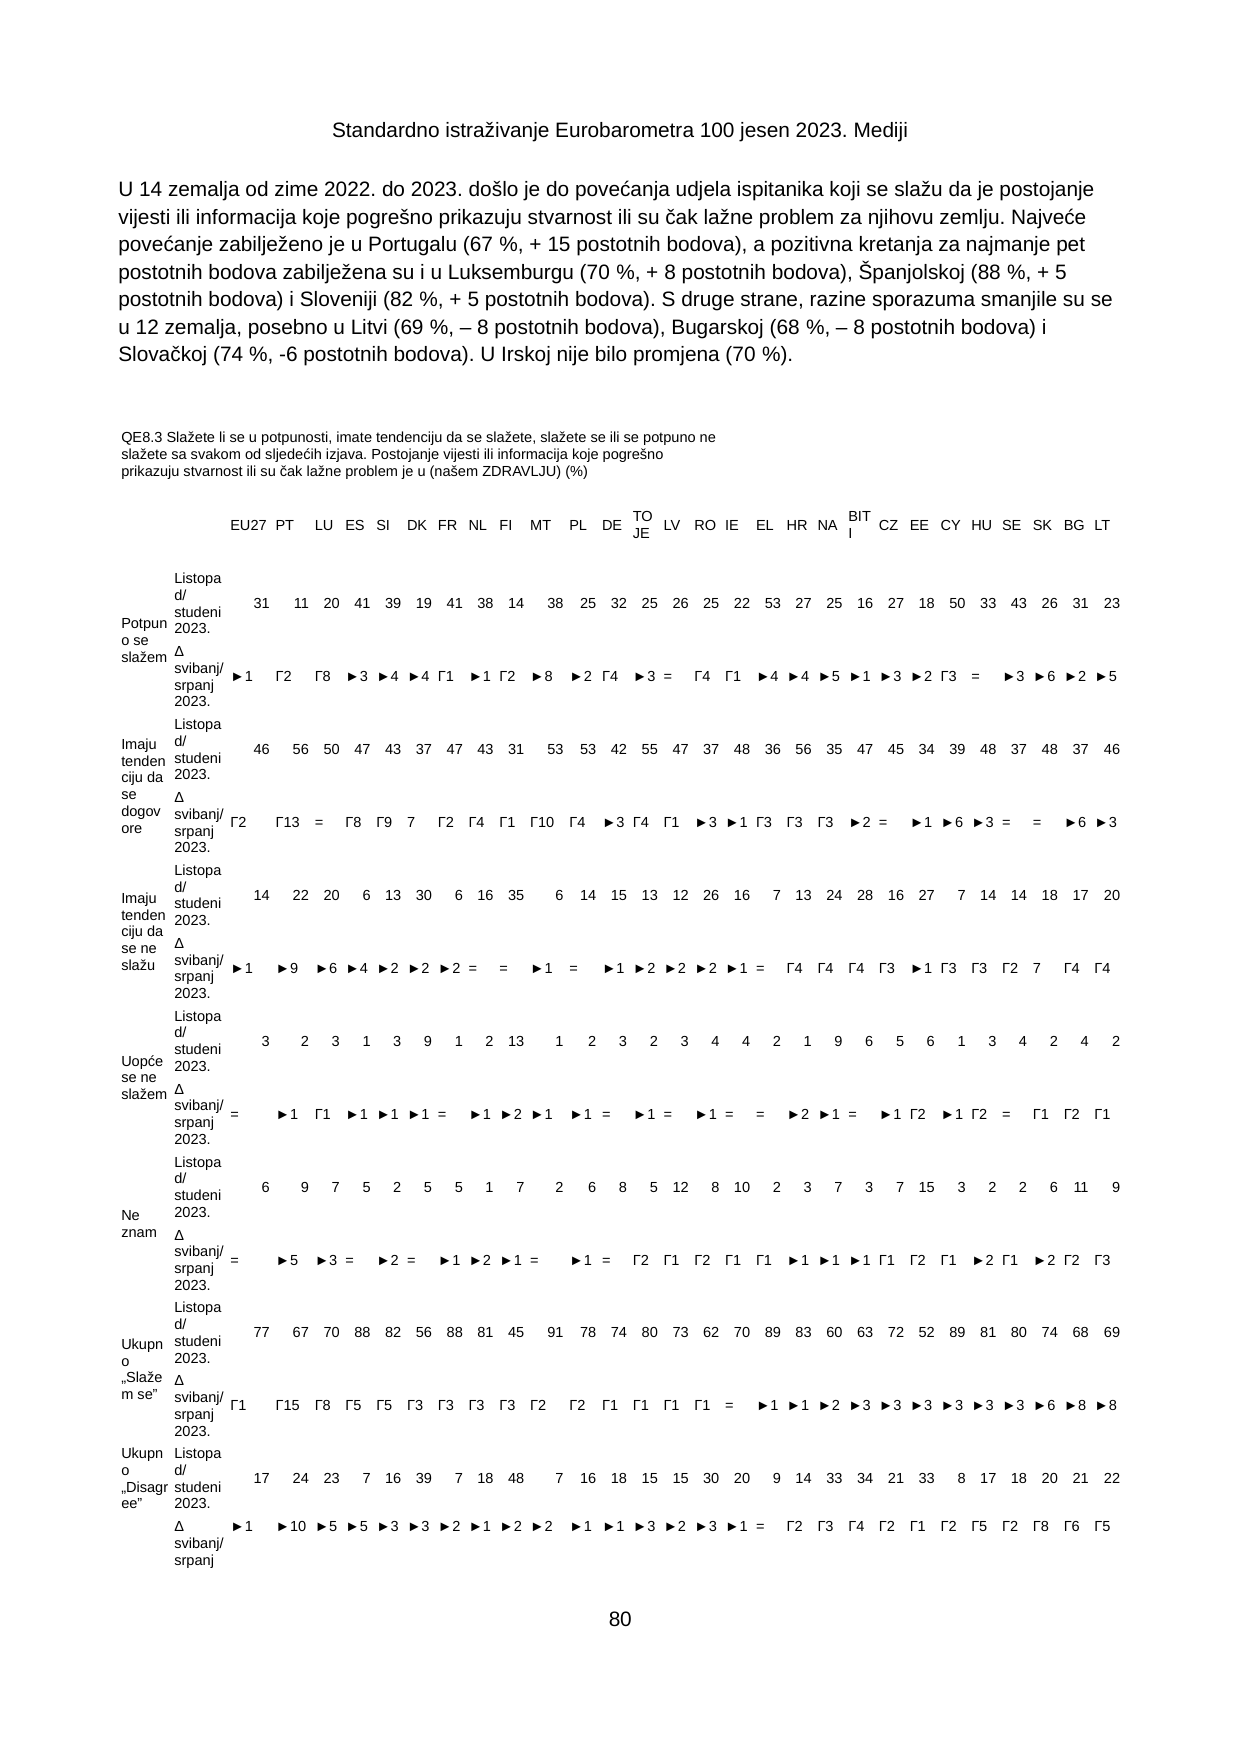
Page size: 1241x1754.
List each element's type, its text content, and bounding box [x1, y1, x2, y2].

table_cell 39 [373, 567, 404, 640]
table_cell ►5 [814, 640, 845, 713]
table_cell 9 [814, 1005, 845, 1077]
table_cell [171, 505, 227, 544]
table_cell [907, 544, 937, 567]
table_cell [599, 483, 630, 505]
table_cell 52 [907, 1296, 937, 1369]
table_cell 82 [373, 1296, 404, 1369]
table_cell Γ3 [496, 1369, 527, 1442]
table_cell 1 [784, 1005, 814, 1077]
table_cell 74 [1030, 1296, 1061, 1369]
table_cell 33 [907, 1442, 937, 1515]
table_cell 2 [968, 1150, 999, 1223]
table_cell ►3 [999, 640, 1030, 713]
table_cell 6 [907, 1005, 937, 1077]
table_cell 20 [722, 1442, 753, 1515]
table_cell [227, 544, 272, 567]
table_cell Γ1 [907, 1515, 937, 1571]
table_cell 13 [784, 859, 814, 932]
table_cell ►3 [968, 786, 999, 859]
table_cell 7 [435, 1442, 465, 1515]
table_cell Γ6 [1061, 1515, 1091, 1571]
table_cell = [227, 1223, 272, 1296]
table_cell 38 [527, 567, 566, 640]
table_cell Γ2 [1061, 1223, 1091, 1296]
table_cell Γ3 [814, 786, 845, 859]
table_cell [814, 544, 845, 567]
table_cell 74 [599, 1296, 630, 1369]
table_cell ►3 [342, 640, 373, 713]
table_cell 20 [1030, 1442, 1061, 1515]
table_cell Γ3 [1091, 1223, 1123, 1296]
table_cell Γ1 [722, 640, 753, 713]
table_cell Δ svibanj/srpanj [171, 1515, 227, 1571]
table_cell LV [660, 505, 691, 544]
table_cell [599, 544, 630, 567]
table_cell 31 [227, 567, 272, 640]
table_cell [999, 483, 1030, 505]
table_cell [465, 544, 496, 567]
table_cell 89 [938, 1296, 968, 1369]
table_cell ►2 [465, 1223, 496, 1296]
table_cell ►1 [784, 1223, 814, 1296]
table_cell Γ2 [784, 1515, 814, 1571]
table_cell Listopad/studeni 2023. [171, 567, 227, 640]
table_cell DK [404, 505, 435, 544]
table_cell 70 [722, 1296, 753, 1369]
table_cell Listopad/studeni 2023. [171, 1296, 227, 1369]
table_cell Γ2 [566, 1369, 599, 1442]
table_cell 30 [404, 859, 435, 932]
table_cell Γ3 [404, 1369, 435, 1442]
table_cell 48 [968, 713, 999, 786]
table_cell 53 [753, 567, 783, 640]
table_cell = [999, 1078, 1030, 1150]
table_cell 5 [404, 1150, 435, 1223]
table_cell 48 [496, 1442, 527, 1515]
table_cell 39 [404, 1442, 435, 1515]
table_cell 16 [845, 567, 876, 640]
table_cell ►3 [691, 1515, 722, 1571]
table_cell 35 [496, 859, 527, 932]
table_cell PL [566, 505, 599, 544]
table_cell HR [784, 505, 814, 544]
table_cell 8 [938, 1442, 968, 1515]
table_cell [660, 483, 691, 505]
table_cell ►3 [630, 640, 660, 713]
table_cell ►2 [691, 932, 722, 1004]
table_cell 34 [907, 713, 937, 786]
table_cell 16 [465, 859, 496, 932]
table_cell [342, 483, 373, 505]
table_cell [373, 483, 404, 505]
table_cell 60 [814, 1296, 845, 1369]
table_cell [938, 483, 968, 505]
table_cell = [753, 1078, 783, 1150]
table_cell ►3 [404, 1515, 435, 1571]
table_cell [876, 483, 907, 505]
table_header [1091, 426, 1123, 482]
table_cell ►2 [373, 1223, 404, 1296]
table_cell 83 [784, 1296, 814, 1369]
table_cell [968, 544, 999, 567]
table_cell ►9 [273, 932, 312, 1004]
table_cell ►2 [814, 1369, 845, 1442]
table_cell FR [435, 505, 465, 544]
table_cell [566, 544, 599, 567]
table_cell 6 [227, 1150, 272, 1223]
table_cell 67 [273, 1296, 312, 1369]
table_cell [465, 483, 496, 505]
table_cell = [1030, 786, 1061, 859]
table_cell Ukupno „Disagree” [118, 1442, 171, 1571]
table_cell 91 [527, 1296, 566, 1369]
table_cell [527, 483, 566, 505]
table_cell 14 [968, 859, 999, 932]
table_cell 14 [566, 859, 599, 932]
table_cell = [722, 1369, 753, 1442]
table_cell 22 [273, 859, 312, 932]
table_cell [118, 483, 171, 505]
table_cell 20 [312, 567, 342, 640]
table_cell 11 [273, 567, 312, 640]
table_cell 20 [312, 859, 342, 932]
table_cell Γ4 [630, 786, 660, 859]
table_header [784, 426, 814, 482]
table_cell 45 [876, 713, 907, 786]
table_cell 22 [1091, 1442, 1123, 1515]
table_cell IE [722, 505, 753, 544]
table_cell = [753, 1515, 783, 1571]
table_header [1061, 426, 1091, 482]
table_cell 7 [496, 1150, 527, 1223]
table_cell BG [1061, 505, 1091, 544]
table_cell 19 [404, 567, 435, 640]
table_cell BITI [845, 505, 876, 544]
table_cell 6 [527, 859, 566, 932]
table_cell 37 [1061, 713, 1091, 786]
table_cell 47 [660, 713, 691, 786]
table_cell 3 [938, 1150, 968, 1223]
table_cell Γ4 [1061, 932, 1091, 1004]
table_cell 3 [845, 1150, 876, 1223]
table_cell 63 [845, 1296, 876, 1369]
table_cell [1091, 544, 1123, 567]
table_cell 31 [496, 713, 527, 786]
table_cell 55 [630, 713, 660, 786]
table_cell = [999, 786, 1030, 859]
table_cell 16 [566, 1442, 599, 1515]
table_cell Γ4 [599, 640, 630, 713]
table_cell = [496, 932, 527, 1004]
table_cell [968, 483, 999, 505]
table_cell ►6 [1030, 1369, 1061, 1442]
table_cell 13 [630, 859, 660, 932]
table_cell Γ1 [312, 1078, 342, 1150]
table_cell 28 [845, 859, 876, 932]
table_cell Γ2 [968, 1078, 999, 1150]
table_cell ►5 [273, 1223, 312, 1296]
table_cell Γ2 [630, 1223, 660, 1296]
table_cell ►1 [938, 1078, 968, 1150]
table_cell Γ3 [938, 640, 968, 713]
table_cell ►6 [1030, 640, 1061, 713]
table_cell 6 [845, 1005, 876, 1077]
table_cell ►1 [722, 786, 753, 859]
table_cell Listopad/studeni 2023. [171, 713, 227, 786]
table_cell Δ svibanj/srpanj 2023. [171, 1223, 227, 1296]
table_cell [273, 544, 312, 567]
table_cell NL [465, 505, 496, 544]
table_cell 1 [465, 1150, 496, 1223]
table_cell 33 [968, 567, 999, 640]
table_cell MT [527, 505, 566, 544]
table_cell ►1 [273, 1078, 312, 1150]
table_cell ►1 [373, 1078, 404, 1150]
table_cell 70 [312, 1296, 342, 1369]
table_cell Γ8 [312, 1369, 342, 1442]
table_cell 34 [845, 1442, 876, 1515]
table_cell Γ2 [907, 1223, 937, 1296]
table_cell 47 [845, 713, 876, 786]
table_cell Potpuno se slažem [118, 567, 171, 713]
table_cell ►1 [814, 1223, 845, 1296]
table_cell 2 [566, 1005, 599, 1077]
table_cell 14 [227, 859, 272, 932]
table_cell 7 [876, 1150, 907, 1223]
table_cell ►1 [845, 640, 876, 713]
table_cell ►1 [227, 640, 272, 713]
table_cell Γ2 [1061, 1078, 1091, 1150]
table_cell Γ4 [845, 932, 876, 1004]
table_cell 53 [527, 713, 566, 786]
table_cell 3 [227, 1005, 272, 1077]
table_cell ►4 [342, 932, 373, 1004]
table_cell 56 [784, 713, 814, 786]
table_cell 53 [566, 713, 599, 786]
table_cell ►2 [845, 786, 876, 859]
table_cell [527, 544, 566, 567]
table_cell Γ3 [435, 1369, 465, 1442]
table_cell Γ2 [527, 1369, 566, 1442]
table_cell 14 [784, 1442, 814, 1515]
table_cell ►2 [435, 1515, 465, 1571]
table_cell = [465, 932, 496, 1004]
table_cell ►1 [845, 1223, 876, 1296]
table_cell Γ1 [435, 640, 465, 713]
table_header [845, 426, 876, 482]
table_cell FI [496, 505, 527, 544]
table_cell ►2 [404, 932, 435, 1004]
table_cell Γ2 [999, 1515, 1030, 1571]
table_cell PT [273, 505, 312, 544]
table_cell 4 [1061, 1005, 1091, 1077]
table_cell ►3 [907, 1369, 937, 1442]
table_cell Γ1 [722, 1223, 753, 1296]
table_cell Γ13 [273, 786, 312, 859]
table_cell 2 [999, 1150, 1030, 1223]
table_cell 37 [691, 713, 722, 786]
table_cell [435, 544, 465, 567]
table_cell [1091, 483, 1123, 505]
table_cell ►2 [1061, 640, 1091, 713]
table_cell 6 [566, 1150, 599, 1223]
table_cell 9 [404, 1005, 435, 1077]
table_cell 3 [599, 1005, 630, 1077]
table_cell ►10 [273, 1515, 312, 1571]
table_cell = [435, 1078, 465, 1150]
table_cell Γ3 [753, 786, 783, 859]
table_cell Γ3 [784, 786, 814, 859]
table_cell ►2 [566, 640, 599, 713]
table_cell Γ2 [496, 640, 527, 713]
table_cell = [753, 932, 783, 1004]
table_cell 32 [599, 567, 630, 640]
table_cell 16 [722, 859, 753, 932]
table_cell 46 [227, 713, 272, 786]
table_cell Listopad/studeni 2023. [171, 1442, 227, 1515]
table_cell Δ svibanj/srpanj 2023. [171, 786, 227, 859]
table_cell ►1 [404, 1078, 435, 1150]
table_cell 33 [814, 1442, 845, 1515]
table_cell 4 [691, 1005, 722, 1077]
table_cell = [527, 1223, 566, 1296]
table_cell Γ1 [938, 1223, 968, 1296]
table_cell = [342, 1223, 373, 1296]
table_cell ►1 [342, 1078, 373, 1150]
table_cell = [599, 1223, 630, 1296]
table_cell LT [1091, 505, 1123, 544]
table_cell 68 [1061, 1296, 1091, 1369]
table_cell 7 [814, 1150, 845, 1223]
table_cell SI [373, 505, 404, 544]
table_cell 81 [465, 1296, 496, 1369]
table_cell 20 [1091, 859, 1123, 932]
table_cell Γ8 [342, 786, 373, 859]
table_cell 2 [753, 1150, 783, 1223]
table_cell ►1 [465, 640, 496, 713]
table_cell Γ4 [566, 786, 599, 859]
table_cell Γ3 [876, 932, 907, 1004]
table_cell = [599, 1078, 630, 1150]
table_cell Γ4 [845, 1515, 876, 1571]
table_cell [784, 483, 814, 505]
table_cell [845, 544, 876, 567]
table_cell ►1 [599, 932, 630, 1004]
table_cell ►2 [435, 932, 465, 1004]
table_cell 7 [1030, 932, 1061, 1004]
table_cell 5 [630, 1150, 660, 1223]
table_cell ►8 [1061, 1369, 1091, 1442]
table_cell 2 [753, 1005, 783, 1077]
table_cell ►3 [845, 1369, 876, 1442]
table_cell Γ4 [1091, 932, 1123, 1004]
table_cell ►1 [465, 1515, 496, 1571]
table_cell 3 [968, 1005, 999, 1077]
table_cell 13 [496, 1005, 527, 1077]
table_cell 15 [907, 1150, 937, 1223]
table_header [876, 426, 907, 482]
text U 14 zemalja od zime 2022. do 2023. došlo je do povećanja udjela ispitanika koji se slažu da je postojanje vijesti ili informacija koje pogrešno prikazuju stvarnost ili su čak lažne problem za njihovu zemlju. Najveće povećanje zabilježeno je u Portugalu (67 %, + 15 postotnih bodova), a pozitivna kretanja za najmanje pet postotnih bodova zabilježena su i u Luksemburgu (70 %, + 8 postotnih bodova), Španjolskoj (88 %, + 5 postotnih bodova) i Sloveniji (82 %, + 5 postotnih bodova). S druge strane, razine sporazuma smanjile su se u 12 zemalja, posebno u Litvi (69 %, – 8 postotnih bodova), Bugarskoj (68 %, – 8 postotnih bodova) i Slovačkoj (74 %, -6 postotnih bodova). U Irskoj nije bilo promjena (70 %). [118, 177, 1122, 366]
table_cell 6 [342, 859, 373, 932]
table_cell 39 [938, 713, 968, 786]
table_cell NA [814, 505, 845, 544]
table_cell 27 [784, 567, 814, 640]
table_cell Γ1 [496, 786, 527, 859]
table_cell 89 [753, 1296, 783, 1369]
table_cell ►5 [1091, 640, 1123, 713]
table_cell 62 [691, 1296, 722, 1369]
table_cell 1 [938, 1005, 968, 1077]
table_cell [1061, 483, 1091, 505]
table_cell 47 [342, 713, 373, 786]
table_cell [691, 544, 722, 567]
table_cell 48 [1030, 713, 1061, 786]
table_cell Γ2 [938, 1515, 968, 1571]
table_cell Listopad/studeni 2023. [171, 859, 227, 932]
table_cell ►3 [876, 640, 907, 713]
table_cell 15 [599, 859, 630, 932]
table_cell ►2 [907, 640, 937, 713]
table_header QE8.3 Slažete li se u potpunosti, imate tendenciju da se slažete, slažete se ili se potpuno ne slažete sa svakom od sljedećih izjava. Postojanje vijesti ili informacija koje pogrešno prikazuju stvarnost ili su čak lažne problem je u (našem ZDRAVLJU) (%) [118, 426, 722, 482]
table_cell 5 [342, 1150, 373, 1223]
table_cell Imaju tendenciju da se ne slažu [118, 859, 171, 1004]
table_cell 56 [273, 713, 312, 786]
table_cell 35 [814, 713, 845, 786]
table_cell Γ1 [599, 1369, 630, 1442]
table_cell 50 [938, 567, 968, 640]
table_cell 38 [465, 567, 496, 640]
table_cell ►3 [1091, 786, 1123, 859]
table_cell ►1 [435, 1223, 465, 1296]
table_header [968, 426, 999, 482]
table_cell ►1 [907, 932, 937, 1004]
table_cell [118, 544, 171, 567]
table_cell 7 [404, 786, 435, 859]
table_cell 22 [722, 567, 753, 640]
table_cell [876, 544, 907, 567]
table_cell ►2 [496, 1515, 527, 1571]
table_cell ►1 [630, 1078, 660, 1150]
table_cell Γ3 [465, 1369, 496, 1442]
table_cell 8 [691, 1150, 722, 1223]
table_cell [722, 483, 753, 505]
table_cell 9 [273, 1150, 312, 1223]
table_cell CY [938, 505, 968, 544]
table_cell = [312, 786, 342, 859]
table_cell Γ2 [227, 786, 272, 859]
table_cell ►4 [404, 640, 435, 713]
table_cell 2 [527, 1150, 566, 1223]
table_cell 16 [373, 1442, 404, 1515]
table_cell Uopće se ne slažem [118, 1005, 171, 1150]
table_cell ►3 [630, 1515, 660, 1571]
table_cell Γ2 [907, 1078, 937, 1150]
table_cell Γ15 [273, 1369, 312, 1442]
table_cell Γ4 [784, 932, 814, 1004]
table_cell [630, 483, 660, 505]
table_header [1030, 426, 1061, 482]
table_cell ►1 [496, 1223, 527, 1296]
table_cell Γ1 [1091, 1078, 1123, 1150]
table_cell ►1 [814, 1078, 845, 1150]
table_cell ►1 [907, 786, 937, 859]
table_cell 56 [404, 1296, 435, 1369]
table_cell 72 [876, 1296, 907, 1369]
table_cell 43 [465, 713, 496, 786]
table_cell ►6 [312, 932, 342, 1004]
table_cell 14 [496, 567, 527, 640]
table_cell Δ svibanj/srpanj 2023. [171, 932, 227, 1004]
table_cell 24 [814, 859, 845, 932]
table_cell ►3 [876, 1369, 907, 1442]
table_cell [566, 483, 599, 505]
table_cell ►1 [227, 1515, 272, 1571]
table_cell 30 [691, 1442, 722, 1515]
table_cell 36 [753, 713, 783, 786]
table_header [938, 426, 968, 482]
table_cell 16 [876, 859, 907, 932]
table_cell 18 [1030, 859, 1061, 932]
table_cell Γ2 [273, 640, 312, 713]
table_cell = [845, 1078, 876, 1150]
table_cell 17 [968, 1442, 999, 1515]
table_cell ►4 [373, 640, 404, 713]
table_cell Γ1 [630, 1369, 660, 1442]
table_cell 3 [373, 1005, 404, 1077]
table_cell ►1 [227, 932, 272, 1004]
table_cell = [660, 1078, 691, 1150]
table_cell 6 [435, 859, 465, 932]
table_cell Γ1 [227, 1369, 272, 1442]
table_cell 27 [876, 567, 907, 640]
table_cell = [660, 640, 691, 713]
table_cell ►1 [599, 1515, 630, 1571]
table_cell 23 [312, 1442, 342, 1515]
table_cell 15 [630, 1442, 660, 1515]
table_cell 9 [753, 1442, 783, 1515]
table_cell 31 [1061, 567, 1091, 640]
table_cell ES [342, 505, 373, 544]
table_cell 26 [691, 859, 722, 932]
table_cell ►3 [938, 1369, 968, 1442]
table_cell Listopad/studeni 2023. [171, 1005, 227, 1077]
table_cell Γ3 [814, 1515, 845, 1571]
table_cell [227, 483, 272, 505]
table_cell 3 [660, 1005, 691, 1077]
table_cell TO JE [630, 505, 660, 544]
table_cell = [722, 1078, 753, 1150]
table_cell [273, 483, 312, 505]
table_cell 69 [1091, 1296, 1123, 1369]
table_cell [938, 544, 968, 567]
table_cell [814, 483, 845, 505]
table_cell 41 [342, 567, 373, 640]
table_cell [1030, 483, 1061, 505]
table_cell 5 [876, 1005, 907, 1077]
table_cell LU [312, 505, 342, 544]
table_cell 9 [1091, 1150, 1123, 1223]
table_cell [118, 505, 171, 544]
table_cell ►6 [1061, 786, 1091, 859]
table_cell 25 [691, 567, 722, 640]
table_cell ►1 [566, 1515, 599, 1571]
table_cell Γ1 [999, 1223, 1030, 1296]
table_cell Δ svibanj/srpanj 2023. [171, 1078, 227, 1150]
table_cell 18 [907, 567, 937, 640]
table_cell Listopad/studeni 2023. [171, 1150, 227, 1223]
table_cell ►5 [342, 1515, 373, 1571]
table_cell [722, 544, 753, 567]
table_cell 18 [465, 1442, 496, 1515]
table_cell 88 [435, 1296, 465, 1369]
table_cell 43 [999, 567, 1030, 640]
table_cell 5 [435, 1150, 465, 1223]
table_header [722, 426, 753, 482]
table_cell ►2 [630, 932, 660, 1004]
table_cell 7 [342, 1442, 373, 1515]
table_cell ►6 [938, 786, 968, 859]
table_cell [171, 483, 227, 505]
table_cell ►1 [876, 1078, 907, 1150]
table_header [814, 426, 845, 482]
table_cell 46 [1091, 713, 1123, 786]
table_cell [171, 544, 227, 567]
table_cell 45 [496, 1296, 527, 1369]
table_cell 77 [227, 1296, 272, 1369]
table_cell EE [907, 505, 937, 544]
table_cell CZ [876, 505, 907, 544]
table_cell ►1 [527, 1078, 566, 1150]
table_cell 7 [312, 1150, 342, 1223]
table_cell [1030, 544, 1061, 567]
table_cell 48 [722, 713, 753, 786]
table_cell ►2 [373, 932, 404, 1004]
table_cell 7 [938, 859, 968, 932]
table_cell [753, 483, 783, 505]
table_cell Γ2 [691, 1223, 722, 1296]
table_cell Γ1 [660, 1369, 691, 1442]
table_cell Δ svibanj/srpanj 2023. [171, 640, 227, 713]
table_cell ►1 [722, 1515, 753, 1571]
table_cell Γ1 [1030, 1078, 1061, 1150]
table_cell Γ8 [1030, 1515, 1061, 1571]
table_cell 6 [1030, 1150, 1061, 1223]
table_cell Γ3 [938, 932, 968, 1004]
table_cell 25 [630, 567, 660, 640]
table_cell ►3 [312, 1223, 342, 1296]
table_cell 1 [527, 1005, 566, 1077]
table_cell Γ1 [876, 1223, 907, 1296]
table_cell Γ2 [999, 932, 1030, 1004]
table_cell Γ8 [312, 640, 342, 713]
table_cell Ne znam [118, 1150, 171, 1296]
table_cell SK [1030, 505, 1061, 544]
table_cell 21 [1061, 1442, 1091, 1515]
table_cell ►1 [566, 1223, 599, 1296]
table_cell RO [691, 505, 722, 544]
table_cell ►3 [373, 1515, 404, 1571]
table_cell Γ1 [660, 786, 691, 859]
table_cell 47 [435, 713, 465, 786]
table_cell ►1 [753, 1369, 783, 1442]
table_cell Γ4 [691, 640, 722, 713]
table_cell Γ1 [691, 1369, 722, 1442]
table_cell ►8 [527, 640, 566, 713]
table_cell [496, 544, 527, 567]
table_cell 12 [660, 1150, 691, 1223]
table_cell EL [753, 505, 783, 544]
table_cell EU27 [227, 505, 272, 544]
table_cell 80 [630, 1296, 660, 1369]
table_cell 88 [342, 1296, 373, 1369]
table_cell ►1 [722, 932, 753, 1004]
table_cell 25 [566, 567, 599, 640]
table_cell 15 [660, 1442, 691, 1515]
table_cell Γ2 [435, 786, 465, 859]
table_header [907, 426, 937, 482]
table_cell ►5 [312, 1515, 342, 1571]
table_cell 21 [876, 1442, 907, 1515]
table_cell ►2 [660, 932, 691, 1004]
table_cell Γ4 [814, 932, 845, 1004]
table_cell ►1 [465, 1078, 496, 1150]
table_cell Γ1 [753, 1223, 783, 1296]
table_cell ►2 [968, 1223, 999, 1296]
table_cell [312, 544, 342, 567]
table_cell ►3 [599, 786, 630, 859]
table_cell 2 [630, 1005, 660, 1077]
table_cell Γ4 [465, 786, 496, 859]
table_cell 2 [465, 1005, 496, 1077]
table_cell Ukupno „Slažem se” [118, 1296, 171, 1442]
table_cell = [227, 1078, 272, 1150]
table_cell Γ1 [660, 1223, 691, 1296]
table_cell [404, 544, 435, 567]
table_cell 78 [566, 1296, 599, 1369]
table_cell [691, 483, 722, 505]
table_cell = [876, 786, 907, 859]
table_cell [845, 483, 876, 505]
table_cell ►2 [784, 1078, 814, 1150]
table_cell [435, 483, 465, 505]
table_cell 4 [999, 1005, 1030, 1077]
table_cell ►1 [784, 1369, 814, 1442]
table_cell = [968, 640, 999, 713]
table_cell [907, 483, 937, 505]
table_cell 14 [999, 859, 1030, 932]
table_cell 8 [599, 1150, 630, 1223]
table_cell [404, 483, 435, 505]
table_cell HU [968, 505, 999, 544]
table_cell Γ5 [373, 1369, 404, 1442]
table_cell 50 [312, 713, 342, 786]
table_cell 42 [599, 713, 630, 786]
table_cell 37 [404, 713, 435, 786]
table_cell 17 [1061, 859, 1091, 932]
table_cell ►2 [496, 1078, 527, 1150]
table_cell ►2 [660, 1515, 691, 1571]
table_cell Γ3 [968, 932, 999, 1004]
table_cell [1061, 544, 1091, 567]
table_cell 27 [907, 859, 937, 932]
table_cell ►3 [968, 1369, 999, 1442]
table_cell 43 [373, 713, 404, 786]
table_cell 18 [599, 1442, 630, 1515]
table_cell 7 [527, 1442, 566, 1515]
table_cell 10 [722, 1150, 753, 1223]
table_cell 2 [273, 1005, 312, 1077]
table_cell ►4 [753, 640, 783, 713]
table_cell [753, 544, 783, 567]
table_cell ►8 [1091, 1369, 1123, 1442]
table_cell 26 [660, 567, 691, 640]
table_cell Γ5 [968, 1515, 999, 1571]
table_cell [312, 483, 342, 505]
table_cell 23 [1091, 567, 1123, 640]
table_cell [999, 544, 1030, 567]
table_cell 73 [660, 1296, 691, 1369]
table_cell [373, 544, 404, 567]
table_cell ►3 [691, 786, 722, 859]
table_cell ►1 [527, 932, 566, 1004]
table_cell 3 [784, 1150, 814, 1223]
table_cell Γ10 [527, 786, 566, 859]
table_cell [784, 544, 814, 567]
table_cell Γ5 [342, 1369, 373, 1442]
table_cell [342, 544, 373, 567]
table_cell 2 [1030, 1005, 1061, 1077]
table_cell SE [999, 505, 1030, 544]
table_cell 1 [435, 1005, 465, 1077]
table_cell 17 [227, 1442, 272, 1515]
table_cell Γ5 [1091, 1515, 1123, 1571]
table_cell Γ9 [373, 786, 404, 859]
table_cell ►2 [1030, 1223, 1061, 1296]
table_cell 26 [1030, 567, 1061, 640]
table_cell 80 [999, 1296, 1030, 1369]
table_cell 13 [373, 859, 404, 932]
table_cell = [566, 932, 599, 1004]
table_header [999, 426, 1030, 482]
table_cell 3 [312, 1005, 342, 1077]
table_cell = [404, 1223, 435, 1296]
table_cell 18 [999, 1442, 1030, 1515]
table_cell 1 [342, 1005, 373, 1077]
table_cell 11 [1061, 1150, 1091, 1223]
table_cell [660, 544, 691, 567]
table_cell 4 [722, 1005, 753, 1077]
table_cell 24 [273, 1442, 312, 1515]
table_cell 12 [660, 859, 691, 932]
table_cell 81 [968, 1296, 999, 1369]
table_cell [496, 483, 527, 505]
table_cell 25 [814, 567, 845, 640]
table_cell ►1 [691, 1078, 722, 1150]
table_cell 37 [999, 713, 1030, 786]
table_cell ►4 [784, 640, 814, 713]
table_cell Δ svibanj/srpanj 2023. [171, 1369, 227, 1442]
table_cell 2 [373, 1150, 404, 1223]
table_cell [630, 544, 660, 567]
table_cell ►3 [999, 1369, 1030, 1442]
table_cell 2 [1091, 1005, 1123, 1077]
table_cell ►2 [527, 1515, 566, 1571]
table_header [753, 426, 783, 482]
table_cell 7 [753, 859, 783, 932]
table_cell 41 [435, 567, 465, 640]
table_cell Γ2 [876, 1515, 907, 1571]
table_cell ►1 [566, 1078, 599, 1150]
table_cell DE [599, 505, 630, 544]
table_cell Imaju tendenciju da se dogovore [118, 713, 171, 859]
